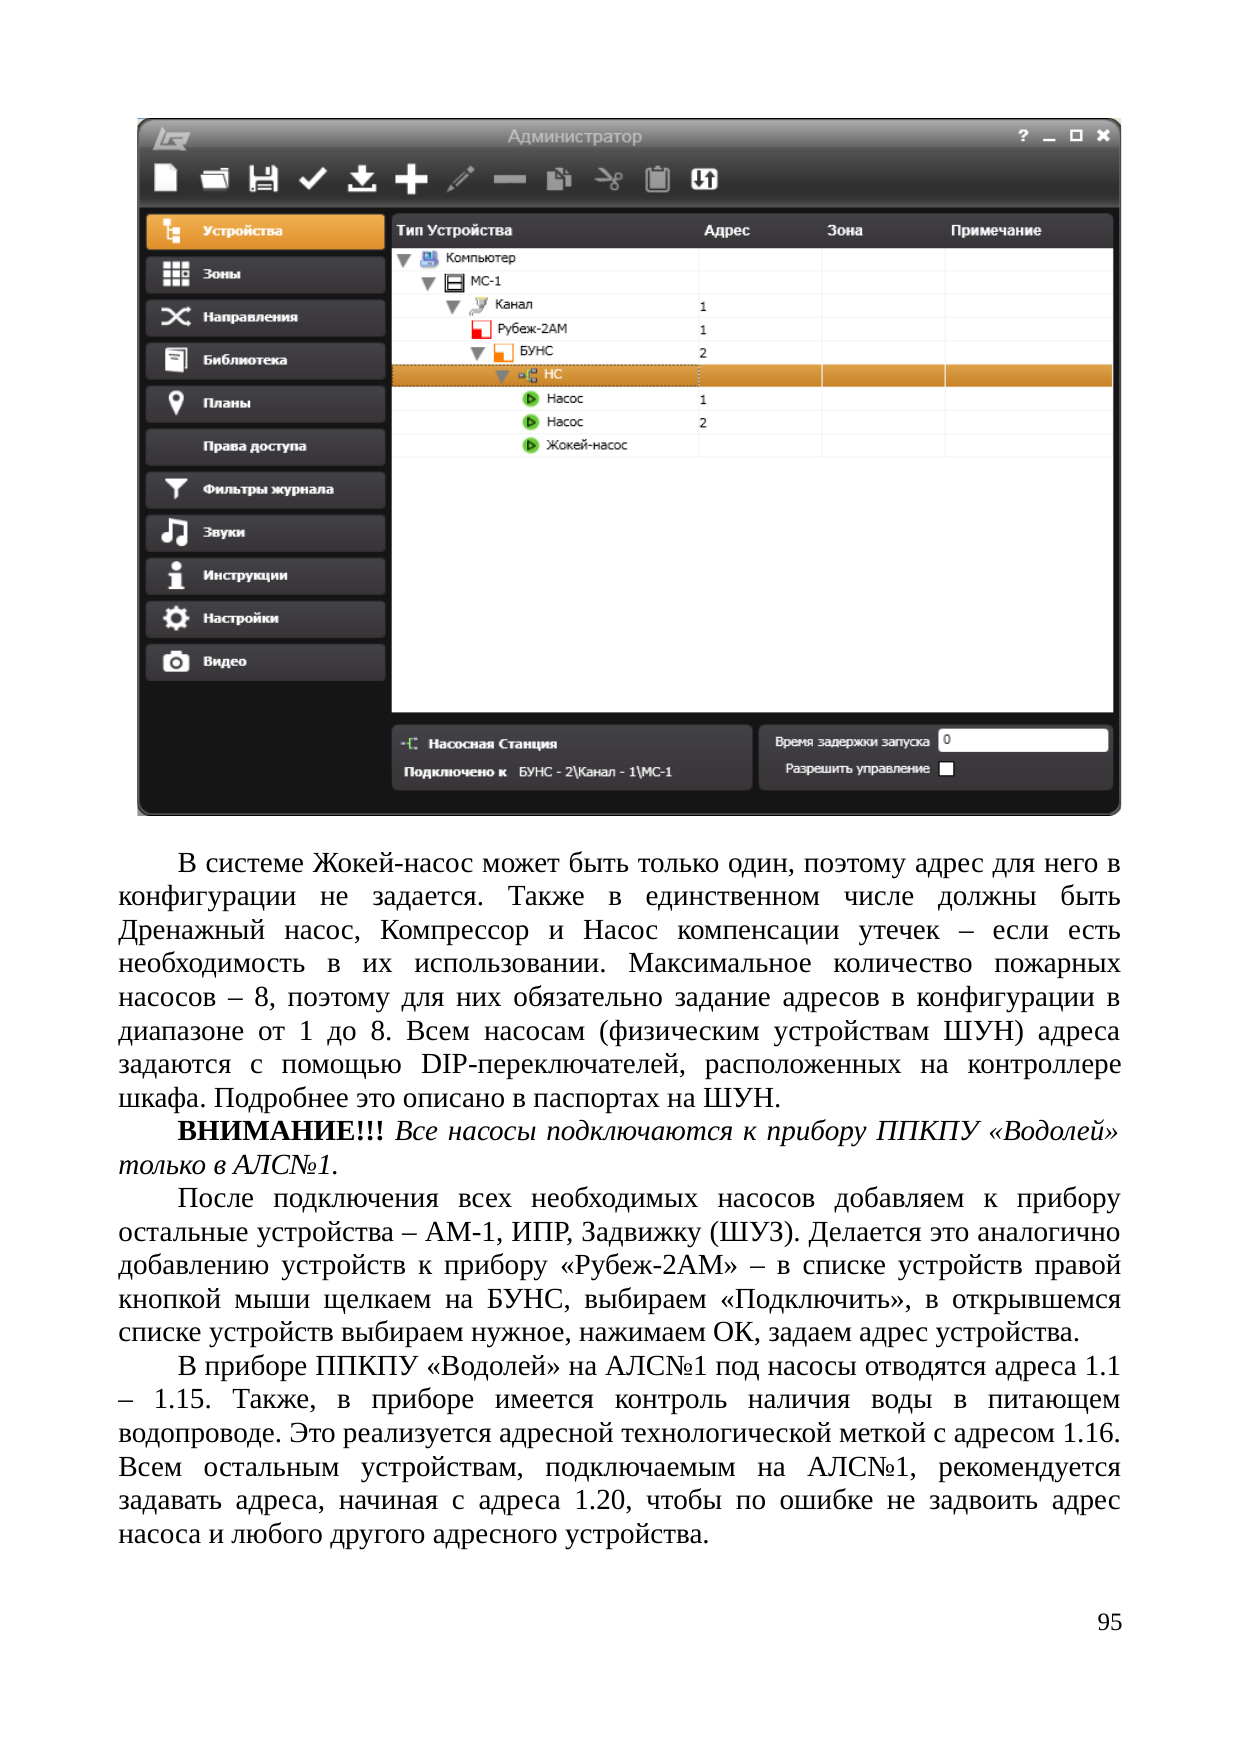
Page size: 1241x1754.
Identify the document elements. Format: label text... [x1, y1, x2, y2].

text После подключения всех необходимых насосов добавляем к прибору остальные устройства – АМ-1, ИПР, Задвижку (ШУЗ). Делается это аналогично добавлению устройств к прибору «Рубеж-2АМ» – в списке устройств правой кнопкой мыши щелкаем на БУНС, выбираем «Подключить», в открывшемся списке устройств выбираем нужное, нажимаем ОК, задаем адрес устройства. [118, 1180, 1122, 1348]
picture [137, 118, 1122, 816]
text В приборе ППКПУ «Водолей» на АЛС№1 под насосы отводятся адреса 1.1 – 1.15. Также, в приборе имеется контроль наличия воды в питающем водопроводе. Это реализуется адресной технологической меткой с адресом 1.16. Всем остальным устройствам, подключаемым на АЛС№1, рекомендуется задавать адреса, начиная с адреса 1.20, чтобы по ошибке не задвоить адрес насоса и любого другого адресного устройства. [118, 1348, 1122, 1549]
text В системе Жокей-насос может быть только один, поэтому адрес для него в конфигурации не задается. Также в единственном числе должны быть Дренажный насос, Компрессор и Насос компенсации утечек – если есть необходимость в их использовании. Максимальное количество пожарных насосов – 8, поэтому для них обязательно задание адресов в конфигурации в диапазоне от 1 до 8. Всем насосам (физическим устройствам ШУН) адреса задаются с помощью DIP-переключателей, расположенных на контроллере шкафа. Подробнее это описано в паспортах на ШУН. [118, 816, 1122, 1113]
text ВНИМАНИЕ!!! Все насосы подключаются к прибору ППКПУ «Водолей» только в АЛС№1. [118, 1113, 1122, 1180]
